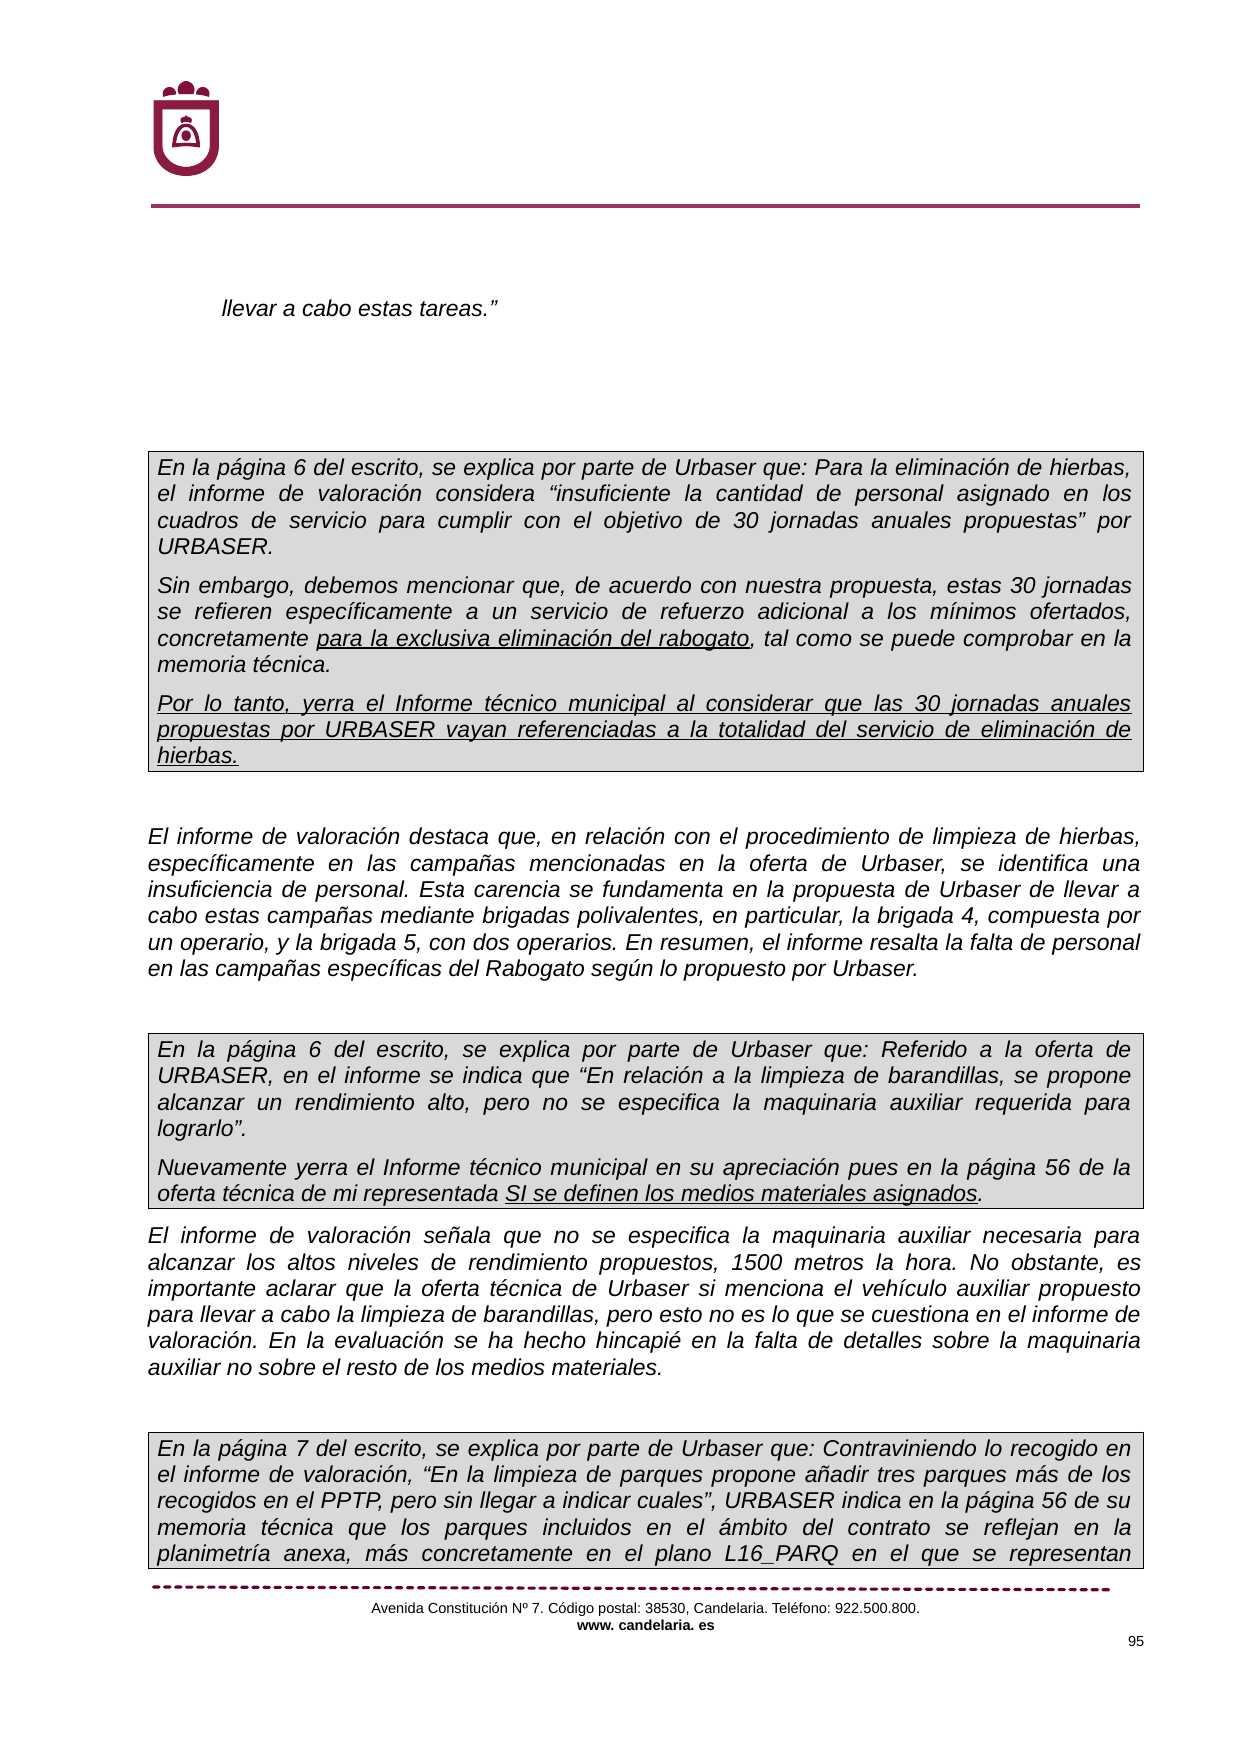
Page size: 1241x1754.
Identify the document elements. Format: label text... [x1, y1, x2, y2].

text El informe de valoración señala que no se especifica la maquinaria auxiliar necesaria para alcanzar los altos niveles de rendimiento propuestos, 1500 metros la hora. No obstante, es importante aclarar que la oferta técnica de Urbaser si menciona el vehículo auxiliar propuesto para llevar a cabo la limpieza de barandillas, pero esto no es lo que se cuestiona en el informe de valoración. En la evaluación se ha hecho hincapié en la falta de detalles sobre la maquinaria auxiliar no sobre el resto de los medios materiales. [148, 1222, 1144, 1380]
text En la página 7 del escrito, se explica por parte de Urbaser que: Contraviniendo lo recogido en el informe de valoración, “En la limpieza de parques propone añadir tres parques más de los recogidos en el PPTP, pero sin llegar a indicar cuales”, URBASER indica en la página 56 de su memoria técnica que los parques incluidos en el ámbito del contrato se reflejan en la planimetría anexa, más concretamente en el plano L16_PARQ en el que se representan [149, 1433, 1143, 1568]
text Por lo tanto, yerra el Informe técnico municipal al considerar que las 30 jornadas anuales propuestas por URBASER vayan referenciadas a la totalidad del servicio de eliminación de hierbas. [149, 687, 1143, 771]
text El informe de valoración destaca que, en relación con el procedimiento de limpieza de hierbas, específicamente en las campañas mencionadas en la oferta de Urbaser, se identifica una insuficiencia de personal. Esta carencia se fundamenta en la propuesta de Urbaser de llevar a cabo estas campañas mediante brigadas polivalentes, en particular, la brigada 4, compuesta por un operario, y la brigada 5, con dos operarios. En resumen, el informe resalta la falta de personal en las campañas específicas del Rabogato según lo propuesto por Urbaser. [148, 823, 1144, 981]
text Sin embargo, debemos mencionar que, de acuerdo con nuestra propuesta, estas 30 jornadas se refieren específicamente a un servicio de refuerzo adicional a los mínimos ofertados, concretamente para la exclusiva eliminación del rabogato, tal como se puede comprobar en la memoria técnica. [149, 569, 1143, 677]
text Nuevamente yerra el Informe técnico municipal en su apreciación pues en la página 56 de la oferta técnica de mi representada SI se definen los medios materiales asignados. [149, 1151, 1143, 1208]
text En la página 6 del escrito, se explica por parte de Urbaser que: Para la eliminación de hierbas, el informe de valoración considera “insuficiente la cantidad de personal asignado en los cuadros de servicio para cumplir con el objetivo de 30 jornadas anuales propuestas” por URBASER. [149, 452, 1143, 559]
text En la página 6 del escrito, se explica por parte de Urbaser que: Referido a la oferta de URBASER, en el informe se indica que “En relación a la limpieza de barandillas, se propone alcanzar un rendimiento alto, pero no se especifica la maquinaria auxiliar requerida para lograrlo”. [149, 1034, 1143, 1141]
text llevar a cabo estas tareas.” [222, 295, 1144, 322]
